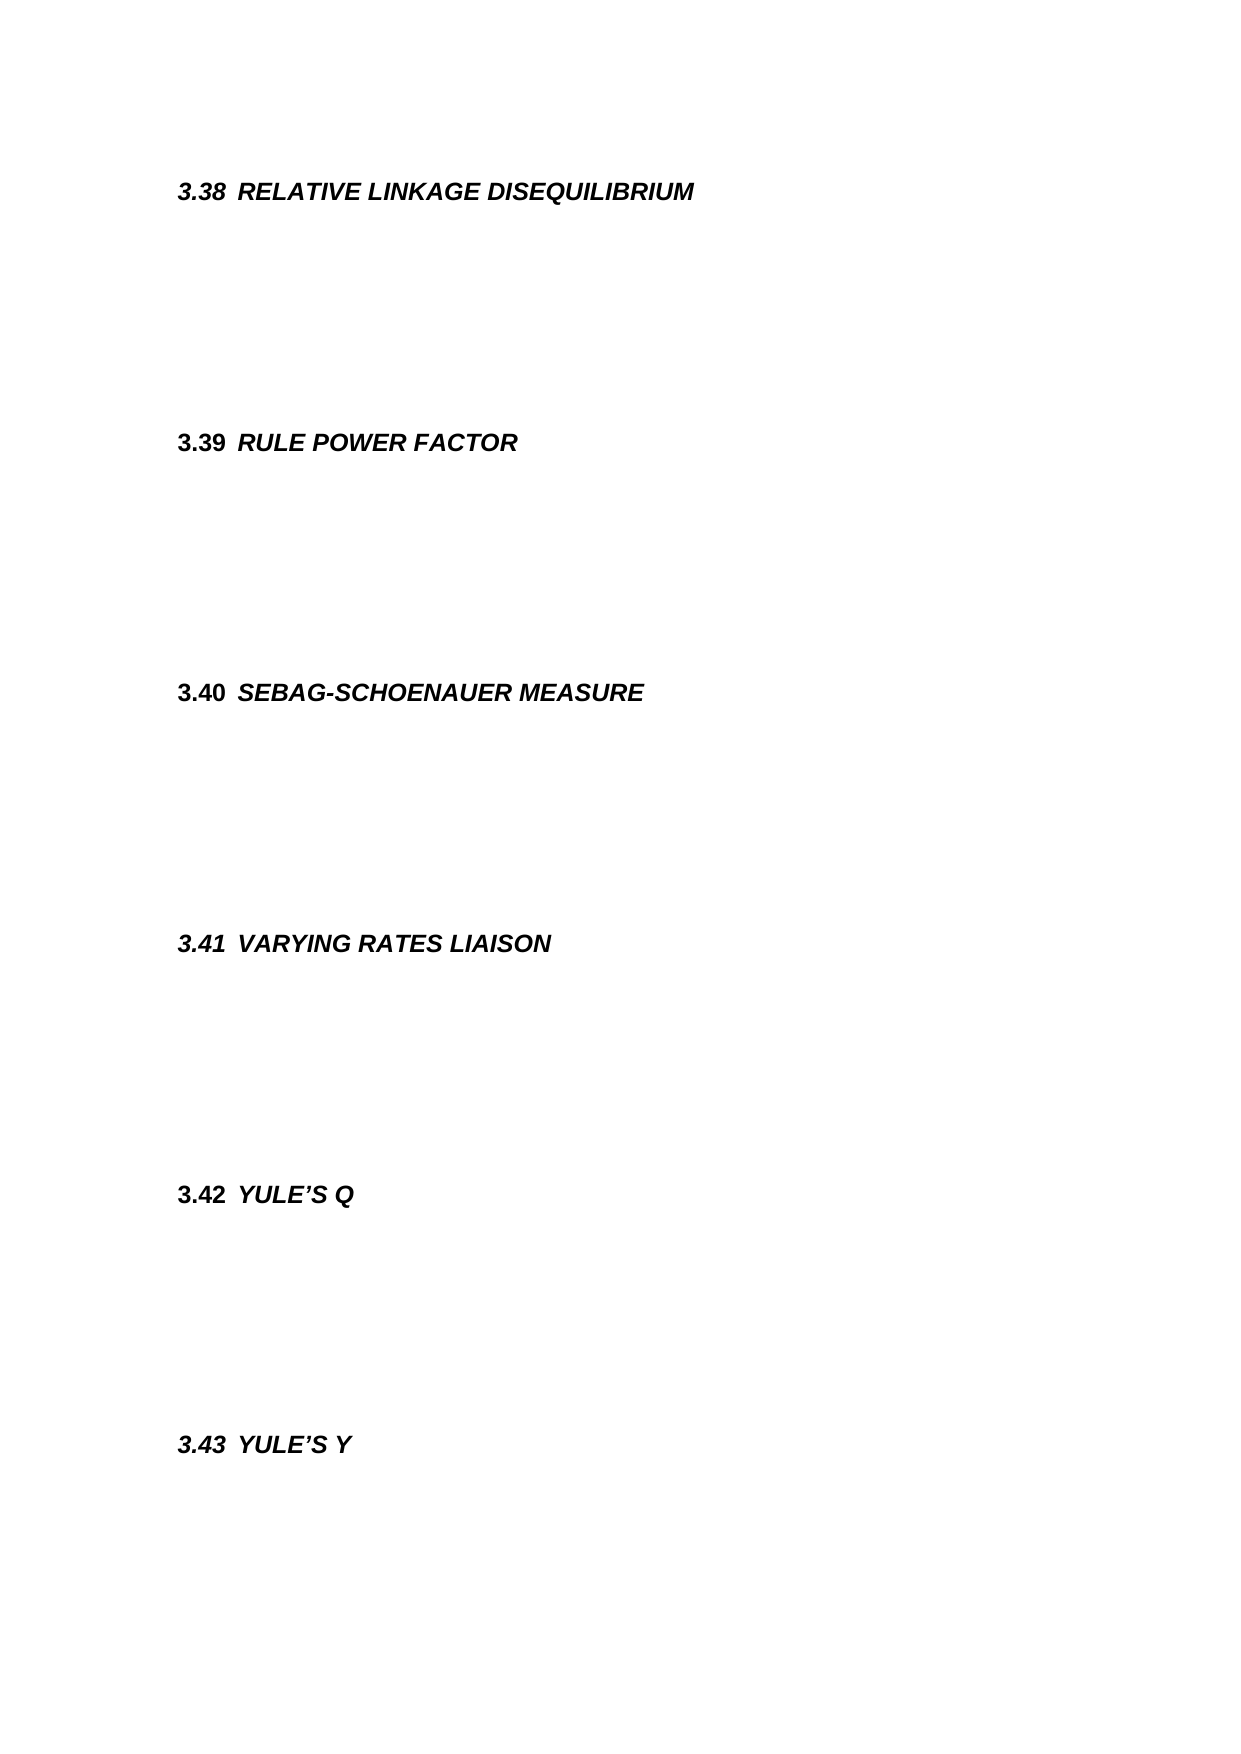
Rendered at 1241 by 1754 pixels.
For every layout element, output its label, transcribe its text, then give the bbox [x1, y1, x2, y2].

subtitle RULE POWER FACTOR [177, 428, 1122, 457]
subtitle SEBAG-SCHOENAUER MEASURE [177, 678, 1122, 707]
subtitle YULE’S Q [177, 1180, 1122, 1208]
subtitle VARYING RATES LIAISON [177, 929, 1122, 958]
subtitle RELATIVE LINKAGE DISEQUILIBRIUM [177, 177, 1122, 206]
subtitle YULE’S Y [177, 1430, 1122, 1459]
